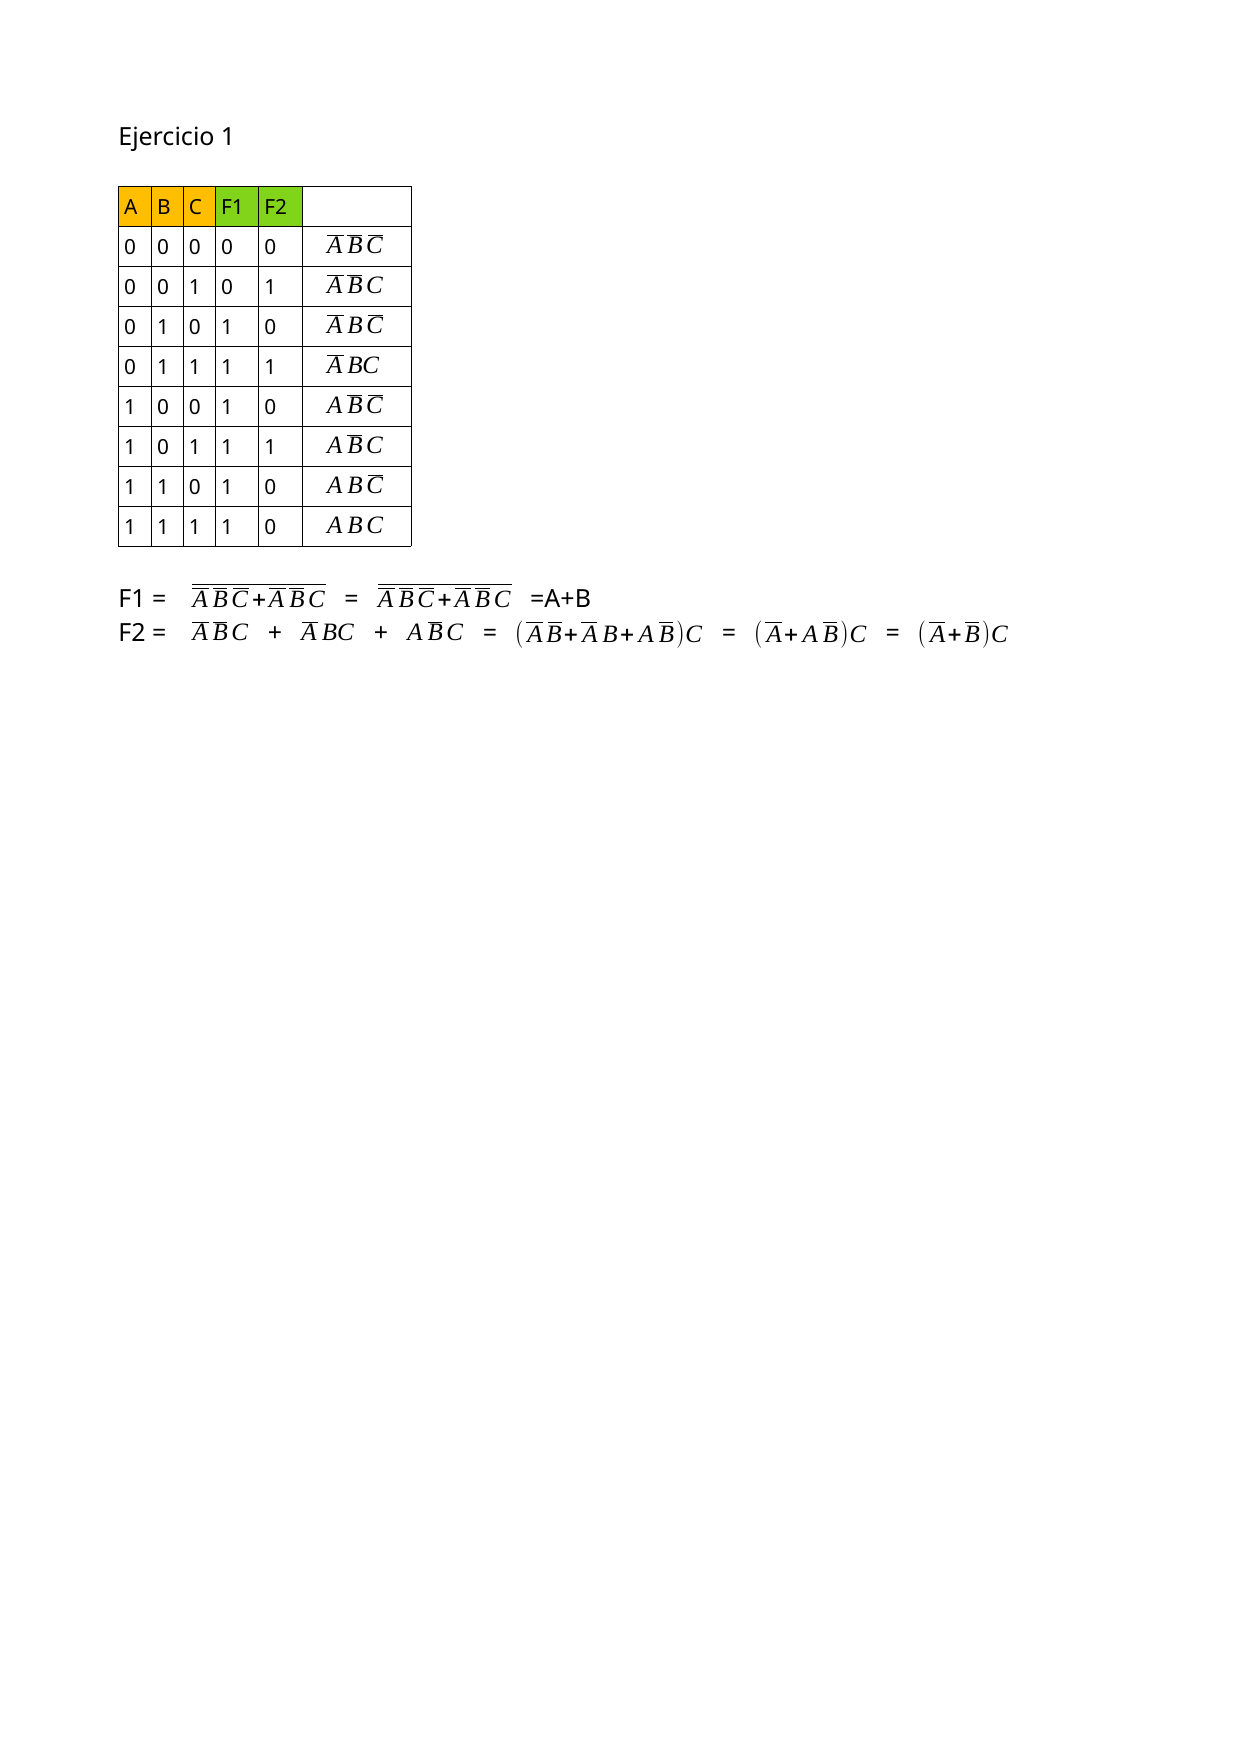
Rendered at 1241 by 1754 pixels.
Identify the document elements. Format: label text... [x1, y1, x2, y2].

table_cell 0 [119, 347, 151, 386]
table_cell 1 [119, 427, 151, 466]
table_cell 1 [184, 267, 215, 306]
table_cell 0 [152, 427, 183, 466]
table_cell 0 [152, 387, 183, 426]
table_cell 0 [184, 227, 215, 266]
table_cell 1 [216, 347, 258, 386]
table_cell 0 [119, 227, 151, 266]
table_cell 0 [216, 267, 258, 306]
table_cell 1 [152, 507, 183, 546]
table_header B [152, 187, 183, 226]
table_cell 0 [184, 387, 215, 426]
table_cell 1 [259, 347, 302, 386]
table_cell [303, 307, 411, 346]
table_cell 1 [216, 307, 258, 346]
table_cell 0 [259, 307, 302, 346]
table_cell 1 [152, 347, 183, 386]
table_cell 1 [119, 507, 151, 546]
table_cell 0 [184, 467, 215, 506]
text F2 = ++=== [118, 614, 1122, 648]
table_cell 0 [184, 307, 215, 346]
table_header F1 [216, 187, 258, 226]
table_cell 1 [184, 347, 215, 386]
table_cell 1 [216, 427, 258, 466]
table_cell 0 [259, 387, 302, 426]
table_cell [303, 427, 411, 466]
text Ejercicio 1 [118, 118, 1122, 152]
table_cell [303, 267, 411, 306]
table_header A [119, 187, 151, 226]
table_cell 1 [259, 267, 302, 306]
table_header C [184, 187, 215, 226]
table_cell 0 [216, 227, 258, 266]
table_cell 0 [259, 507, 302, 546]
table_cell [303, 387, 411, 426]
table_cell 0 [119, 307, 151, 346]
table_cell [303, 227, 411, 266]
table_cell 0 [119, 267, 151, 306]
table_cell 1 [152, 467, 183, 506]
table_cell 1 [152, 307, 183, 346]
table_cell [303, 467, 411, 506]
table_cell 0 [152, 227, 183, 266]
table_cell 1 [216, 507, 258, 546]
table_header [303, 187, 411, 226]
table_cell 1 [259, 427, 302, 466]
table_cell [303, 507, 411, 546]
table_cell 1 [216, 467, 258, 506]
table_cell 1 [216, 387, 258, 426]
text F1 = ==A+B [118, 580, 1122, 614]
table_cell 0 [152, 267, 183, 306]
table_cell 0 [259, 467, 302, 506]
table_cell 1 [119, 387, 151, 426]
table_cell 1 [184, 507, 215, 546]
table_cell 1 [119, 467, 151, 506]
table_cell 1 [184, 427, 215, 466]
table_header F2 [259, 187, 302, 226]
table_cell [303, 347, 411, 386]
table_cell 0 [259, 227, 302, 266]
